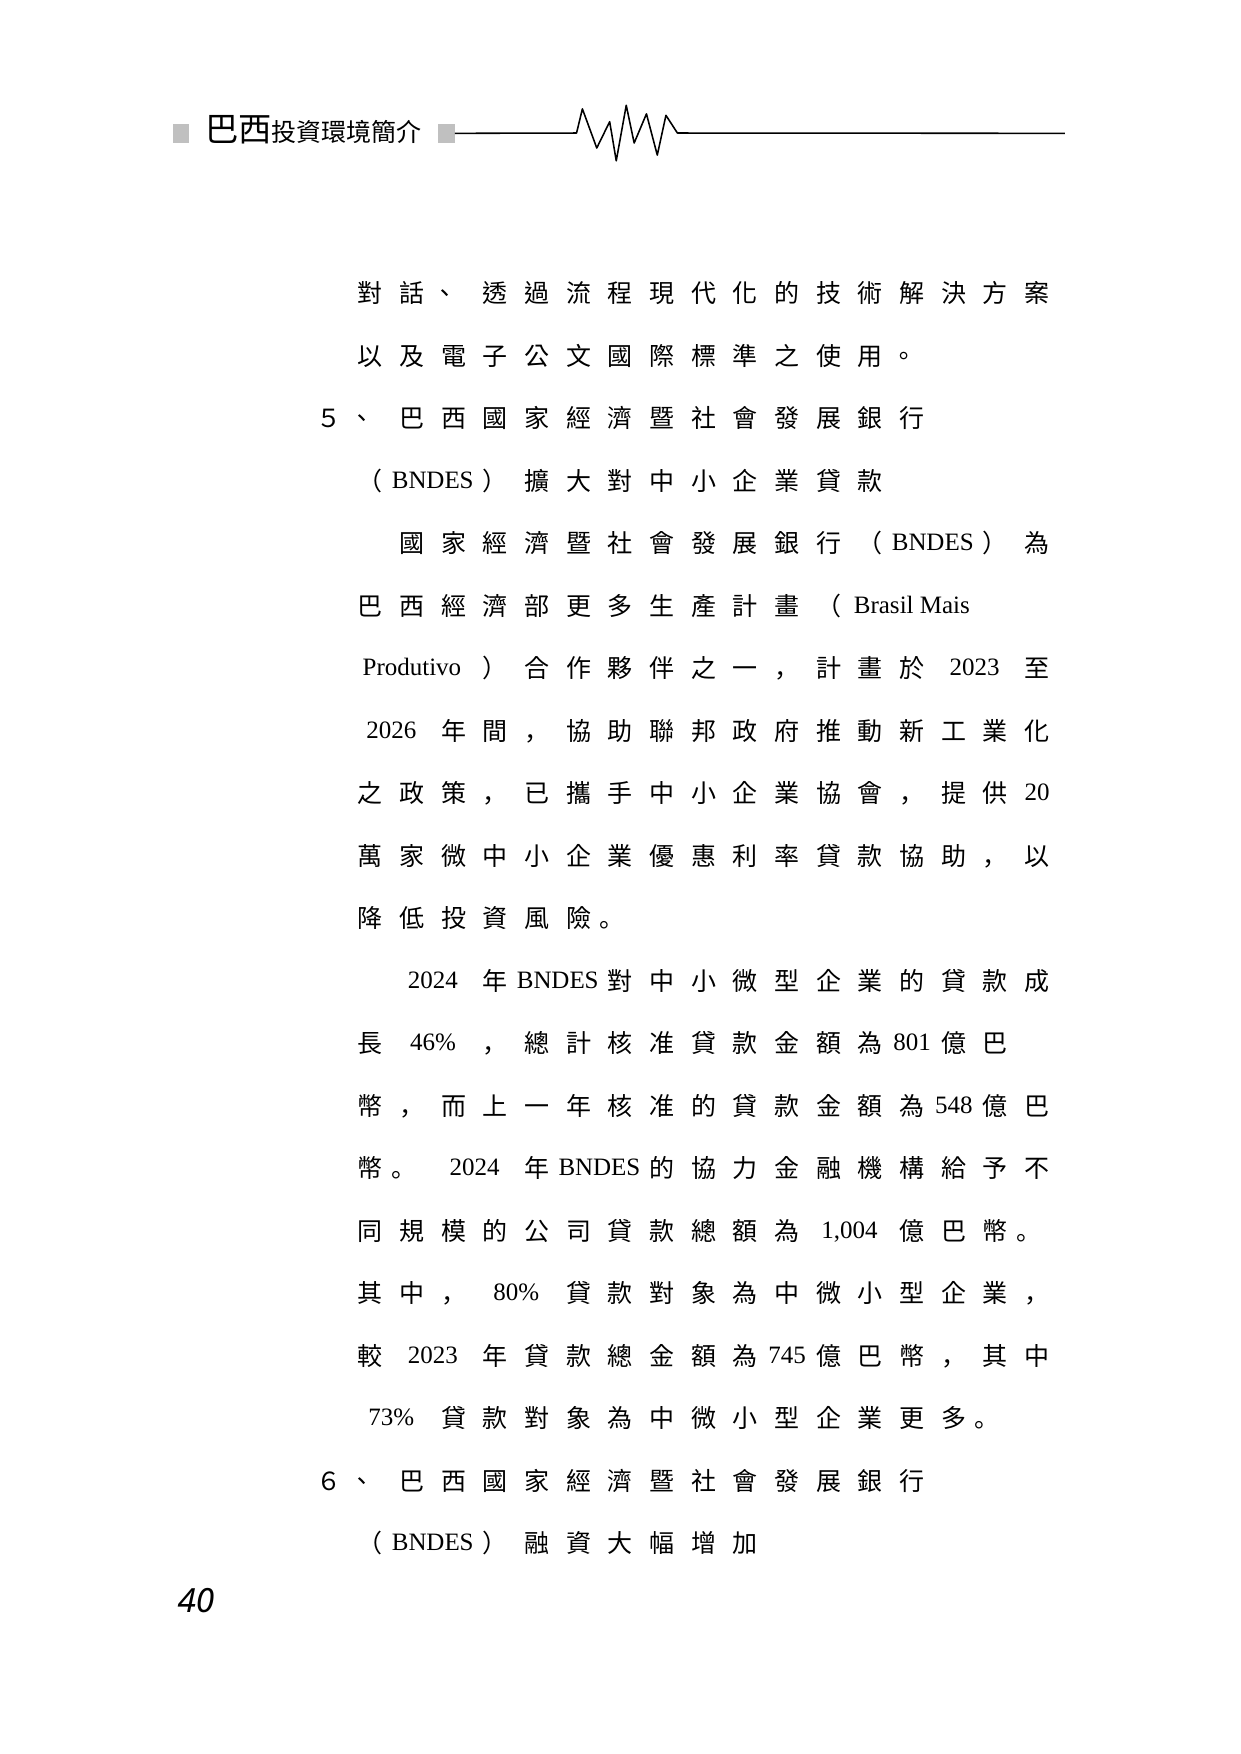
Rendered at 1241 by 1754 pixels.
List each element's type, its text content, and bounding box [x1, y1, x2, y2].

text ６、巴西國家經濟暨社會發展銀行（BNDES）融資大幅增加 [281, 1438, 1058, 1563]
text 對話、透過流程現代化的技術解決方案以及電子公文國際標準之使用。 [330, 250, 1058, 375]
text 國家經濟暨社會發展銀行（BNDES）為巴西經濟部更多生產計畫（Brasil Mais Produtivo）合作夥伴之一，計畫於2023至2026年間，協助聯邦政府推動新工業化之政策，已攜手中小企業協會，提供20萬家微中小企業優惠利率貸款協助，以降低投資風險。 [330, 500, 1058, 938]
text ５、巴西國家經濟暨社會發展銀行（BNDES）擴大對中小企業貸款 [281, 375, 1058, 500]
text 2024年BNDES對中小微型企業的貸款成長46%，總計核准貸款金額為801億巴幣，而上一年核准的貸款金額為548億巴幣。2024年BNDES的協力金融機構給予不同規模的公司貸款總額為1,004億巴幣。其中，80%貸款對象為中微小型企業，較2023年貸款總金額為745億巴幣，其中73%貸款對象為中微小型企業更多。 [330, 938, 1058, 1438]
